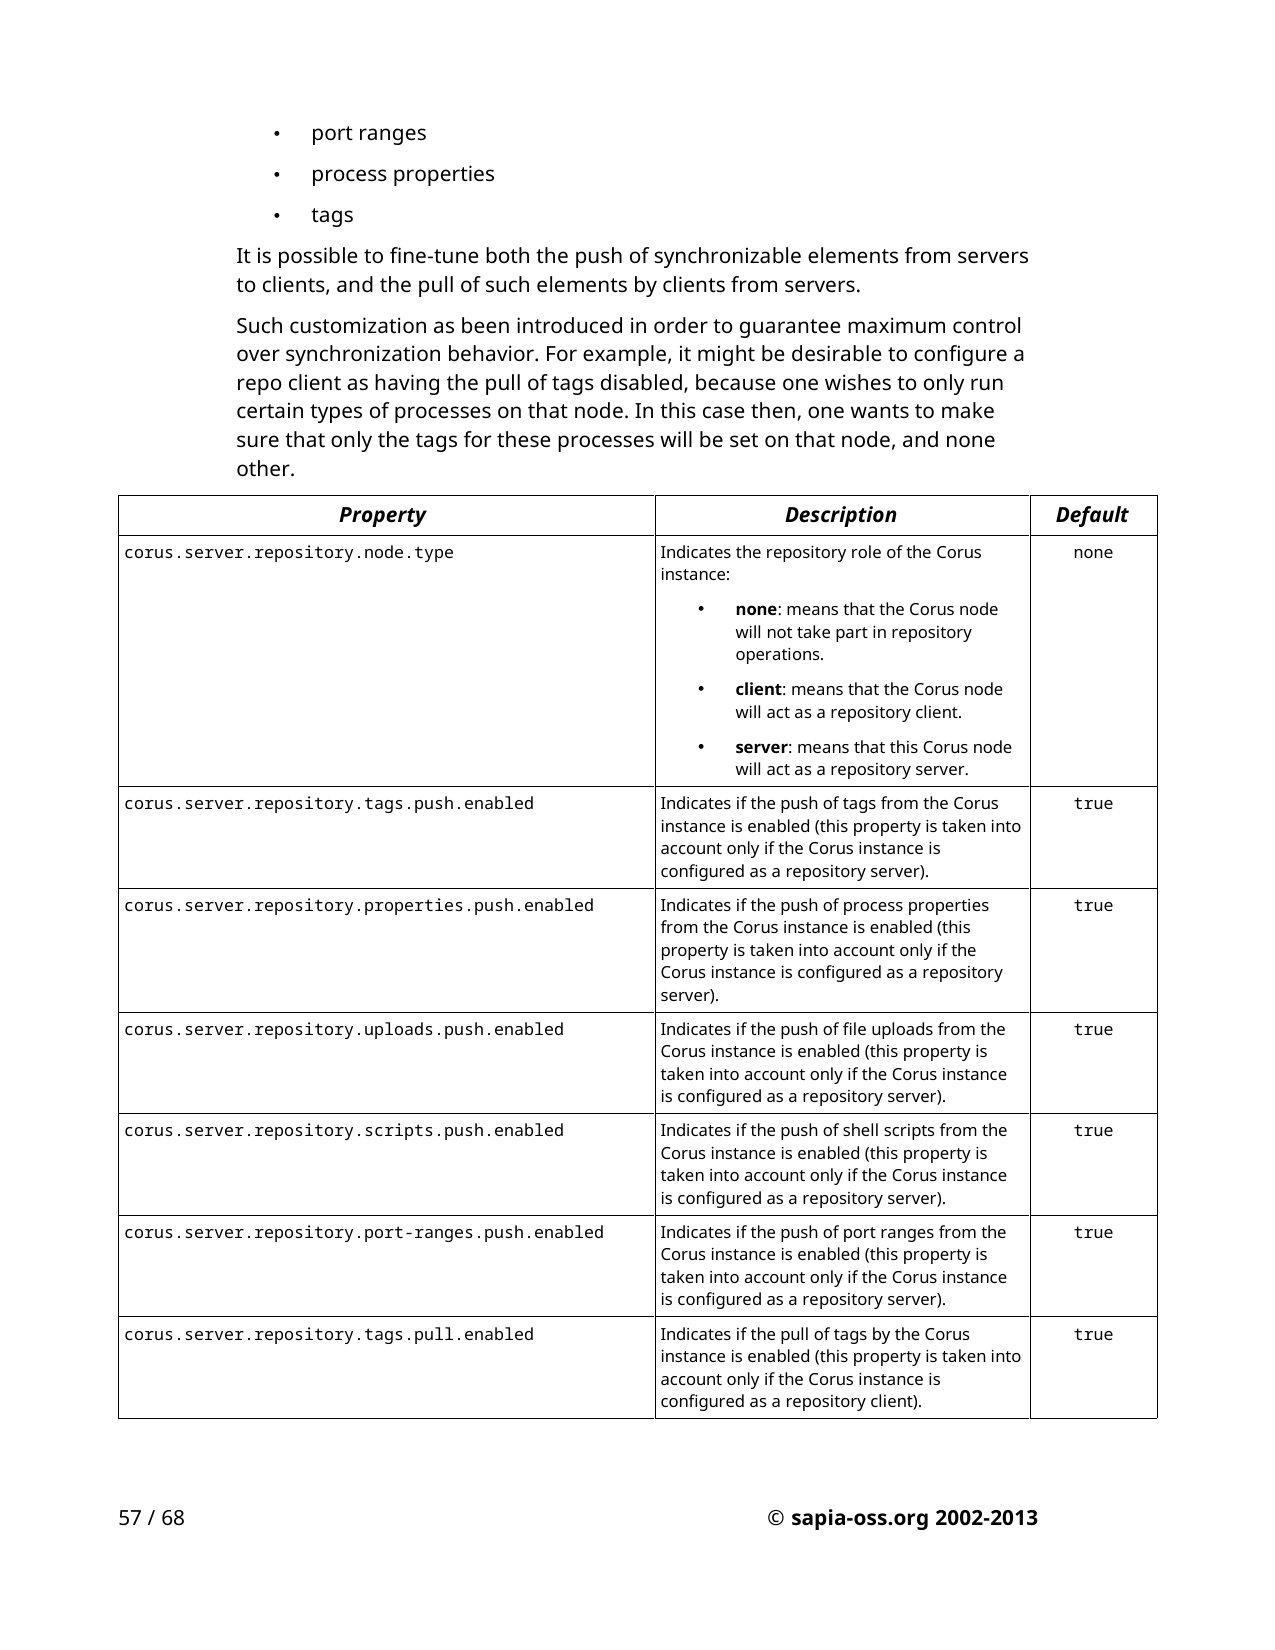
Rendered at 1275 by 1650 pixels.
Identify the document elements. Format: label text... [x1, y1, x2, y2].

table_cell corus.server.repository.tags.pull.enabled [119, 1317, 654, 1418]
list tags [274, 200, 1157, 229]
text Such customization as been introduced in order to guarantee maximum control over synchronization behavior. For example, it might be desirable to configure a repo client as having the pull of tags disabled, because one wishes to only run certain types of processes on that node. In this case then, one wants to make sure that only the tags for these processes will be set on that node, and none other. [236, 311, 1039, 482]
table_cell true [1031, 1216, 1157, 1316]
table_header Property [119, 496, 654, 535]
table_cell true [1031, 787, 1157, 888]
table_cell true [1031, 1114, 1157, 1215]
table_cell corus.server.repository.port-ranges.push.enabled [119, 1216, 654, 1316]
table_cell true [1031, 1317, 1157, 1418]
table_cell corus.server.repository.properties.push.enabled [119, 889, 654, 1012]
table_cell corus.server.repository.scripts.push.enabled [119, 1114, 654, 1215]
text It is possible to fine-tune both the push of synchronizable elements from servers to clients, and the pull of such elements by clients from servers. [236, 241, 1039, 298]
table_cell Indicates if the push of process properties from the Corus instance is enabled (this property is taken into account only if the Corus instance is configured as a repository server). [656, 889, 1029, 1012]
table_cell none [1031, 536, 1157, 786]
table_cell Indicates if the push of file uploads from the Corus instance is enabled (this property is taken into account only if the Corus instance is configured as a repository server). [656, 1013, 1029, 1113]
table_cell true [1031, 1013, 1157, 1113]
table_cell corus.server.repository.node.type [119, 536, 654, 786]
table_header Default [1031, 496, 1157, 535]
table_cell true [1031, 889, 1157, 1012]
table_cell Indicates if the push of tags from the Corus instance is enabled (this property is taken into account only if the Corus instance is configured as a repository server). [656, 787, 1029, 888]
list process properties [274, 159, 1157, 188]
table_cell corus.server.repository.tags.push.enabled [119, 787, 654, 888]
table_header Description [656, 496, 1029, 535]
table_cell Indicates if the push of shell scripts from the Corus instance is enabled (this property is taken into account only if the Corus instance is configured as a repository server). [656, 1114, 1029, 1215]
table_cell corus.server.repository.uploads.push.enabled [119, 1013, 654, 1113]
table_cell Indicates the repository role of the Corus instance: none: means that the Corus node will not take part in repository operations. client: means that the Corus node will act as a repository client. server: means that this Corus node will act as a repository server. [656, 536, 1029, 786]
table_cell Indicates if the push of port ranges from the Corus instance is enabled (this property is taken into account only if the Corus instance is configured as a repository server). [656, 1216, 1029, 1316]
list port ranges [274, 118, 1157, 147]
table_cell Indicates if the pull of tags by the Corus instance is enabled (this property is taken into account only if the Corus instance is configured as a repository client). [656, 1317, 1029, 1418]
